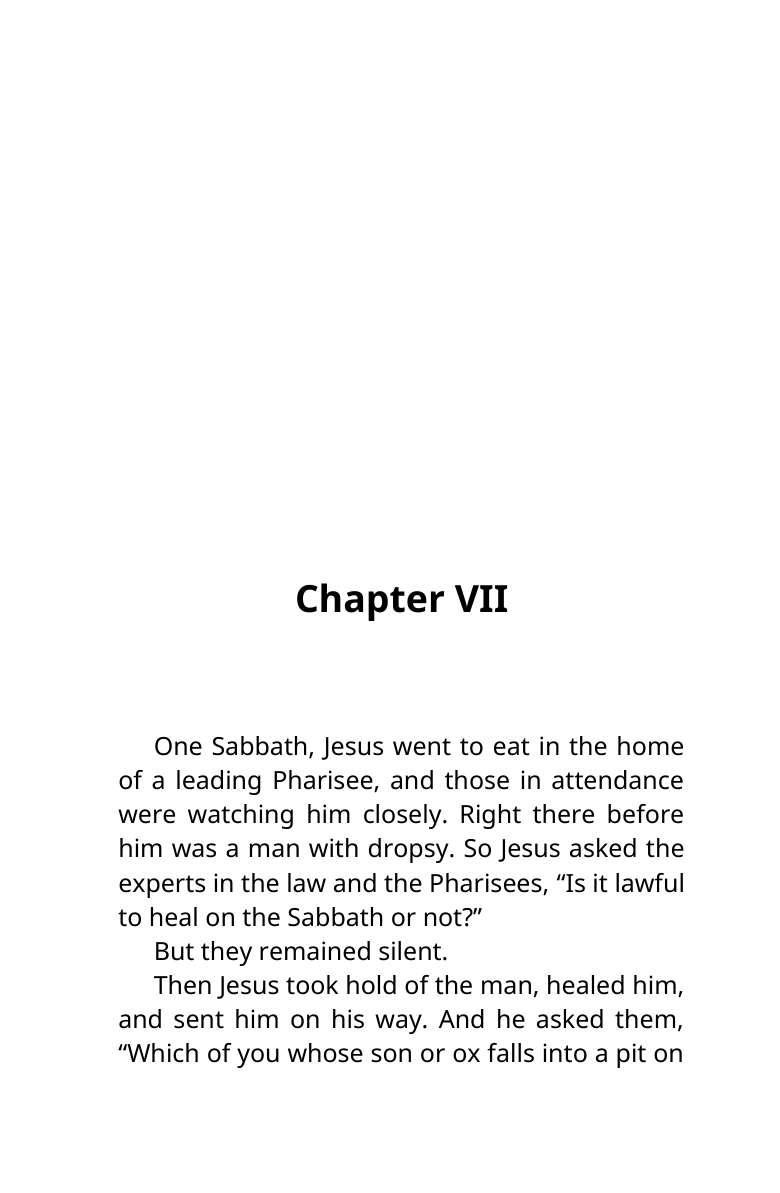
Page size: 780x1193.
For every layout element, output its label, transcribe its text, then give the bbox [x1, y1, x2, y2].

subtitle Chapter VII [118, 572, 685, 623]
text But they remained silent. [118, 933, 685, 967]
text One Sabbath, Jesus went to eat in the home of a leading Pharisee, and those in attendance were watching him closely. Right there before him was a man with dropsy. So Jesus asked the experts in the law and the Pharisees, “Is it lawful to heal on the Sabbath or not?” [118, 729, 685, 933]
text Then Jesus took hold of the man, healed him, and sent him on his way. And he asked them, “Which of you whose son or ox falls into a pit on [118, 967, 685, 1069]
